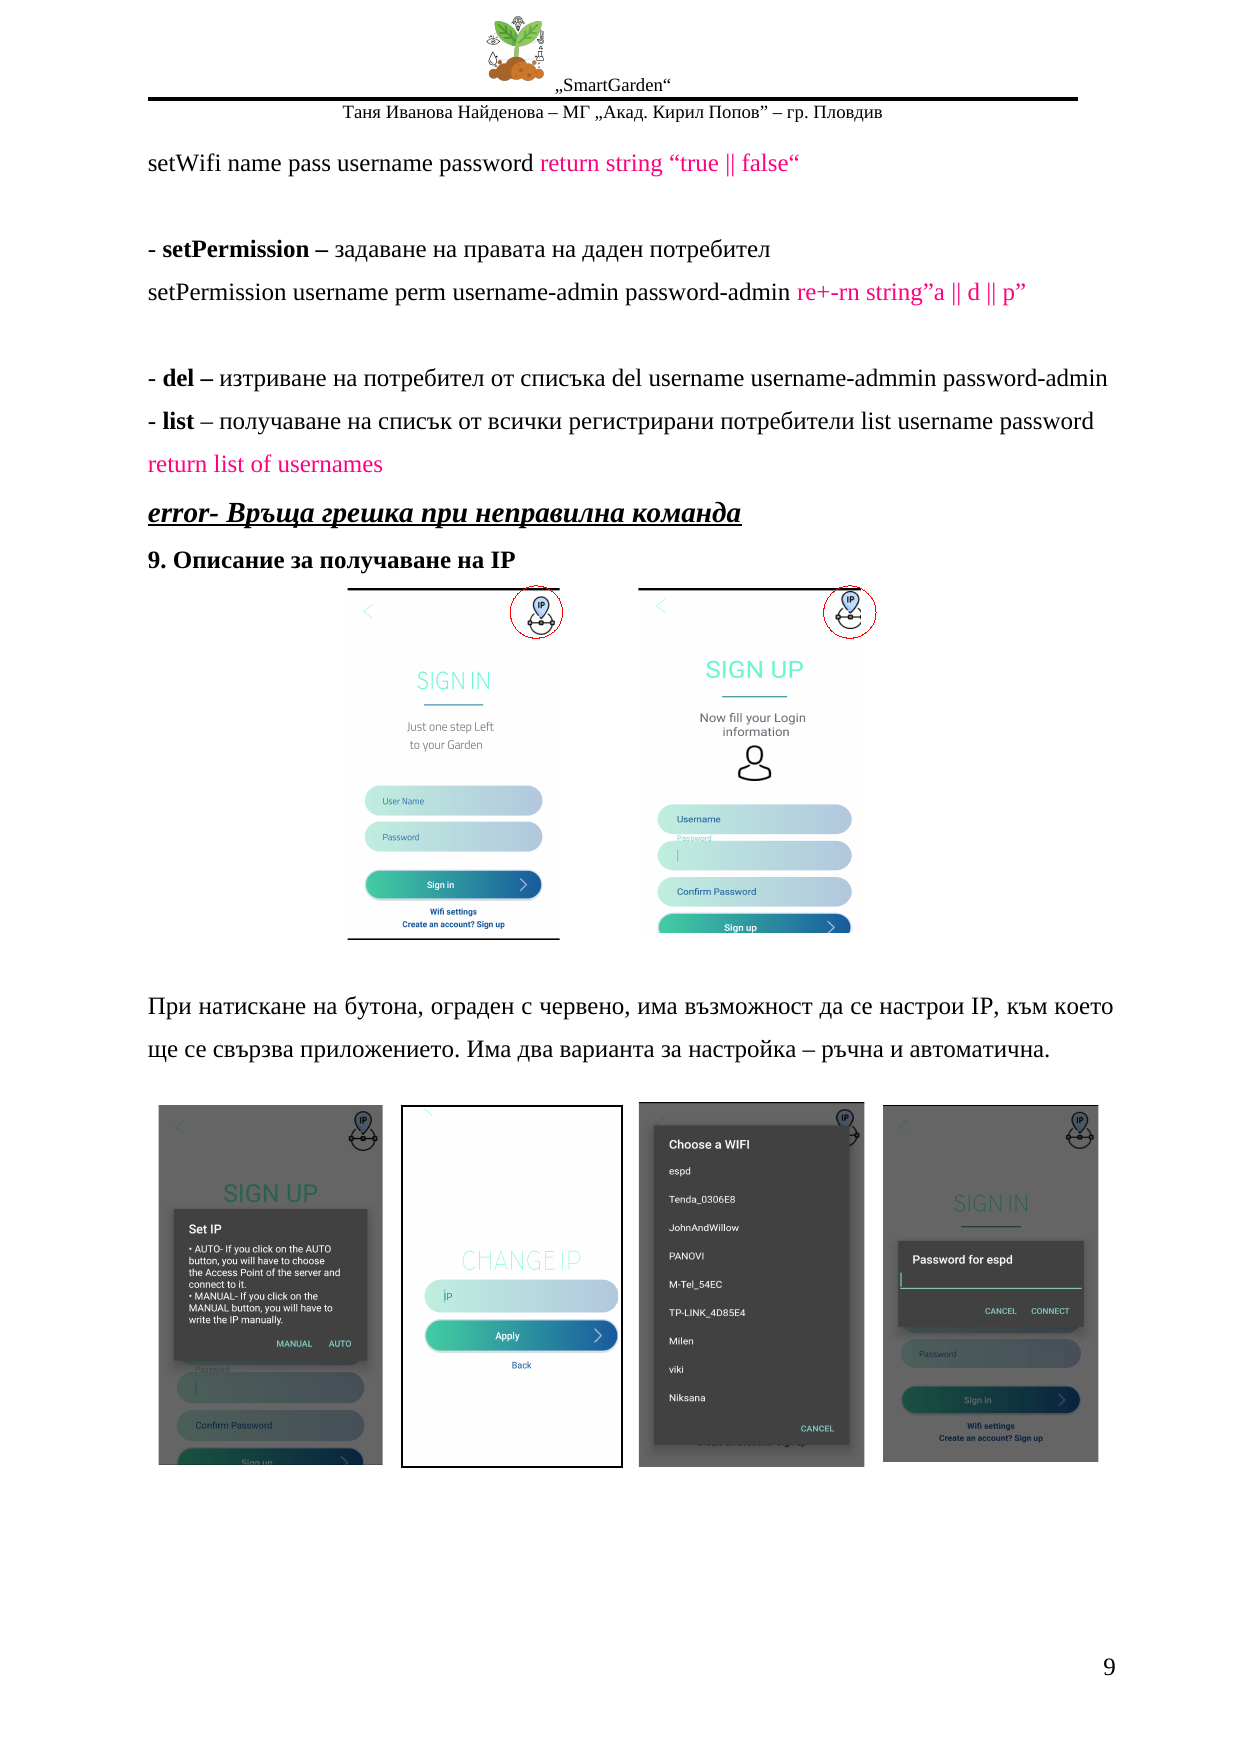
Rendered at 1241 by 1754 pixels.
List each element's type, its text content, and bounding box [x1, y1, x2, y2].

picture [486, 11, 544, 86]
text setPermission username perm username-admin password-admin re+-rn string”a || d || p” - del – изтриване на потребител от списъка del username username-admmin password-admin [148, 277, 1116, 392]
text 9. Описание за получаване на IP [148, 545, 1116, 574]
picture [405, 1109, 619, 1464]
picture [883, 1105, 1099, 1462]
text При натискане на бутона, ограден с червено, има възможност да се настрои IP, към което ще се свързва приложението. Има два варианта за настройка – ръчна и автоматична. [148, 940, 1116, 1063]
picture [638, 588, 861, 933]
picture [638, 1102, 865, 1467]
text - setPermission – задаване на правата на даден потребител [148, 234, 1116, 263]
text - list – получаване на списък от всички регистрирани потребители list username password return list of usernames error- Връща грешка при неправилна команда [148, 406, 1116, 528]
picture [158, 1105, 383, 1465]
text setWifi name pass username password return string “true || false“ [148, 148, 1116, 176]
picture [347, 588, 560, 940]
